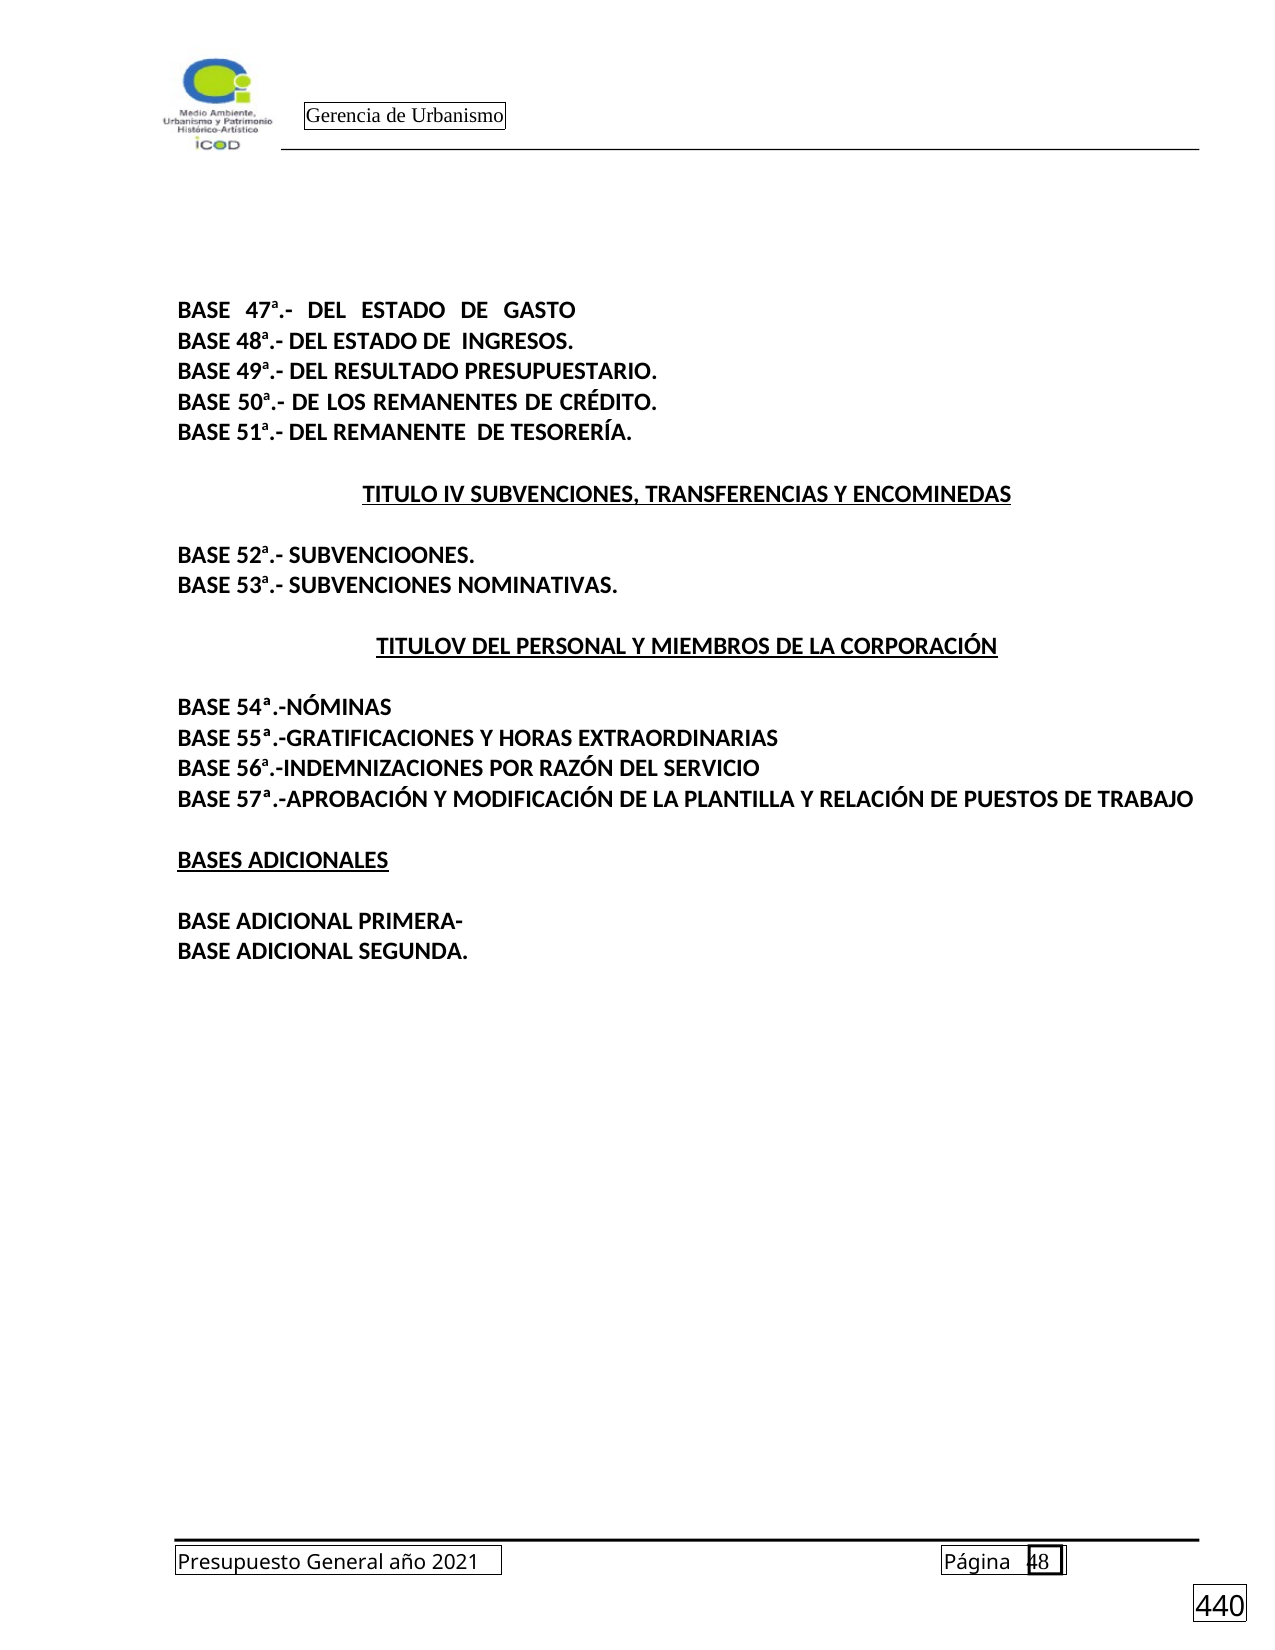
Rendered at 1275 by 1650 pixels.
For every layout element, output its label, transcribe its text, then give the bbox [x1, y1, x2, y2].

picture [153, 46, 281, 170]
subtitle BASE 55ª.-GRATIFICACIONES Y HORAS EXTRAORDINARIAS BASE 56a.-INDEMNIZACIONES POR RAZÓN DEL SERVICIO [177, 722, 802, 783]
subtitle TITULOV DEL PERSONAL Y MIEMBROS DE LA CORPORACIÓN [142, 630, 1232, 661]
subtitle BASE 49a.- DEL RESULTADO PRESUPUESTARIO. BASE 50a.- DE LOS REMANENTES DE CRÉDITO. BASE 51a.- DEL REMANENTE DE TESORERÍA. [177, 356, 658, 447]
text BASE 57ª.-APROBACIÓN Y MODIFICACIÓN DE LA PLANTILLA Y RELACIÓN DE PUESTOS DE TRABAJO BASES ADICIONALES [177, 783, 1199, 874]
subtitle BASE ADICIONAL PRIMERA- BASE ADICIONAL SEGUNDA. [177, 905, 470, 966]
text BASE 53a.- SUBVENCIONES NOMINATIVAS. [177, 569, 1256, 600]
text BASE 47a.- DEL ESTADO DE GASTO BASE 48a.- DEL ESTADO DE INGRESOS. [177, 294, 576, 356]
text TITULO IV SUBVENCIONES, TRANSFERENCIAS Y ENCOMINEDAS [142, 478, 1232, 508]
subtitle BASE 52a.- SUBVENCIOONES. [177, 539, 1256, 569]
text BASE 54ª.-NÓMINAS [177, 691, 1256, 722]
